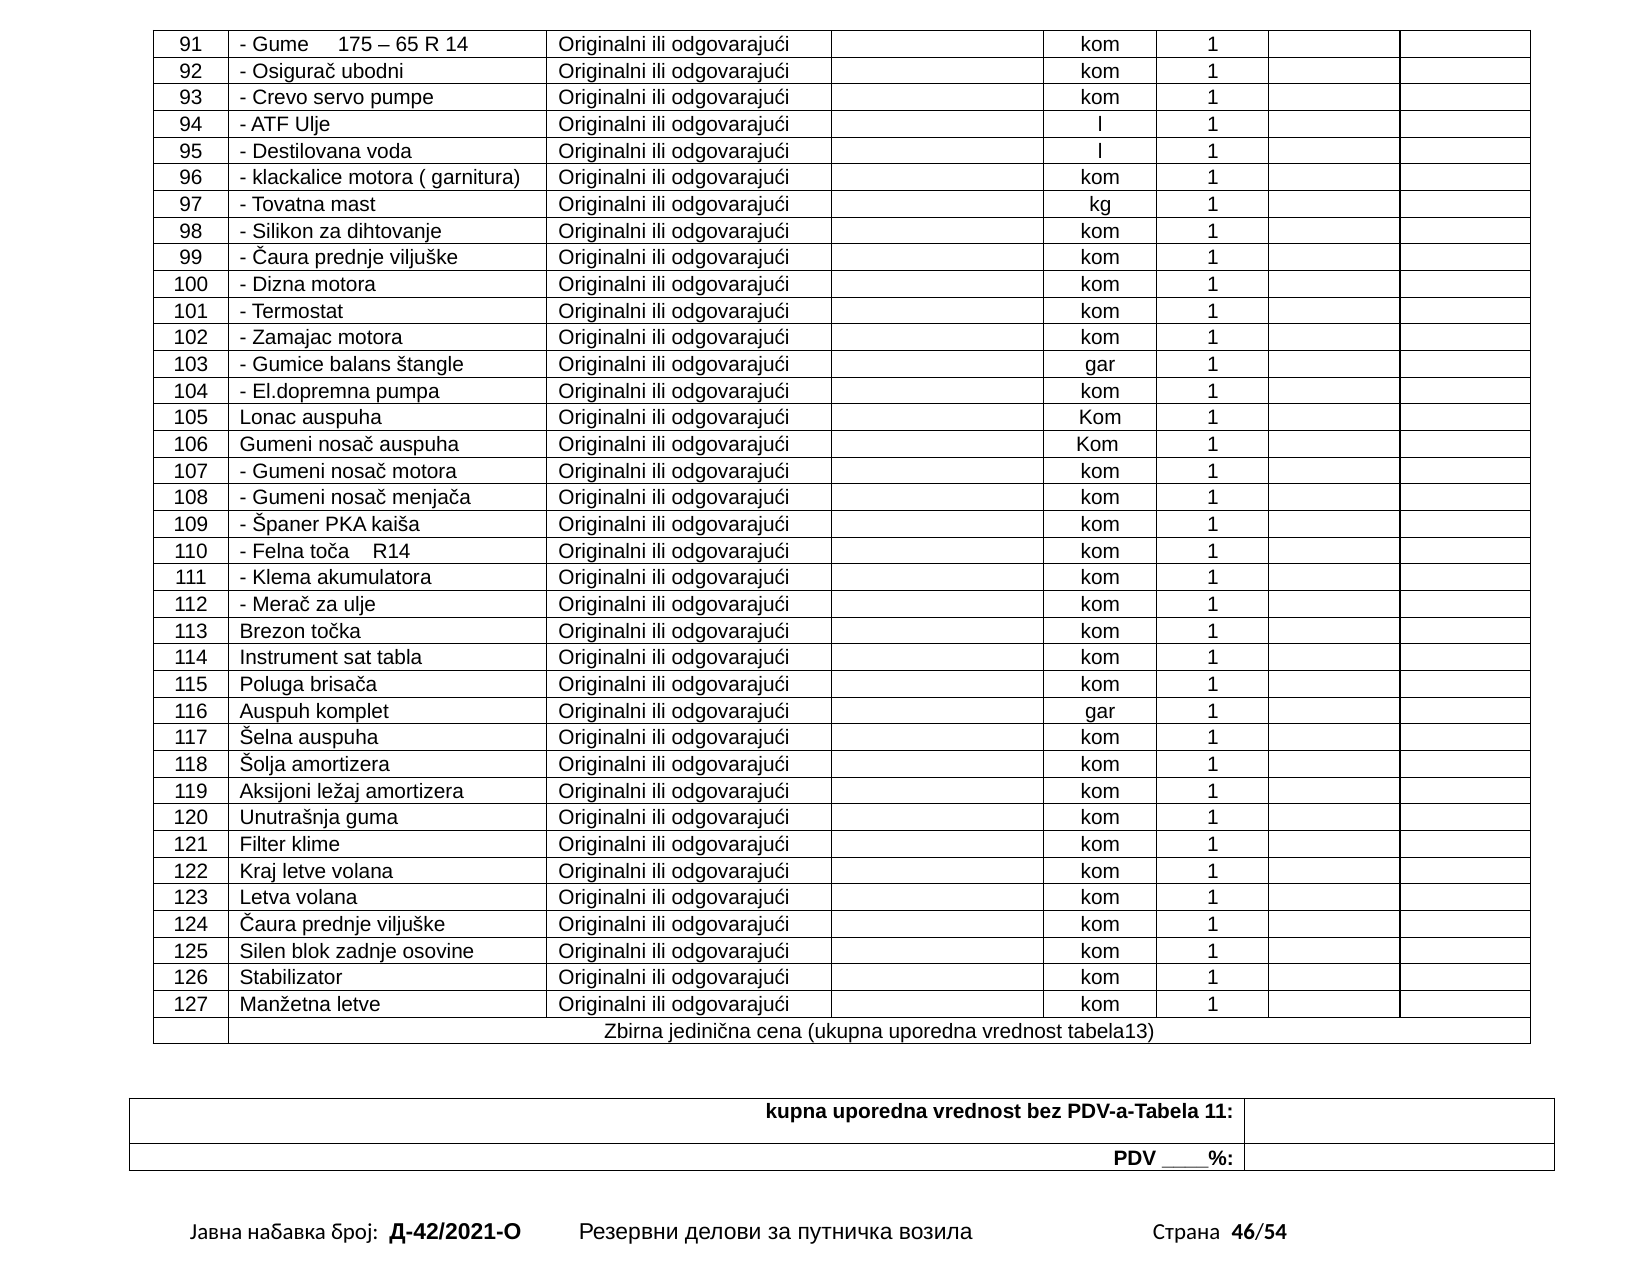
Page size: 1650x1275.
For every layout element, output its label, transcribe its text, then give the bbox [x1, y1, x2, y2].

table_cell 127 [154, 991, 228, 1017]
table_cell Originalni ili odgovarajući [547, 324, 831, 350]
table_cell [832, 831, 1043, 857]
table_cell [832, 378, 1043, 403]
table_cell 1 [1157, 778, 1268, 803]
table_cell [1269, 31, 1399, 57]
table_cell kom [1044, 244, 1156, 270]
table_cell [1269, 724, 1399, 750]
table_cell 1 [1157, 911, 1268, 937]
table_cell [1401, 938, 1530, 963]
table_cell [1401, 884, 1530, 910]
table_cell Originalni ili odgovarajući [547, 511, 831, 537]
table_cell 94 [154, 111, 228, 137]
table_cell Originalni ili odgovarajući [547, 618, 831, 643]
table_cell Čaura prednje viljuške [229, 911, 546, 937]
table_cell - Gumeni nosač menjača [229, 484, 546, 510]
table_cell 99 [154, 244, 228, 270]
table_cell 111 [154, 564, 228, 590]
table_cell Originalni ili odgovarajući [547, 698, 831, 723]
table_cell 1 [1157, 698, 1268, 723]
table_cell Originalni ili odgovarajući [547, 298, 831, 323]
table_cell kom [1044, 31, 1156, 57]
table_cell 1 [1157, 751, 1268, 777]
table_cell kom [1044, 778, 1156, 803]
table_cell Originalni ili odgovarajući [547, 884, 831, 910]
table_cell [1401, 991, 1530, 1017]
table_cell kom [1044, 831, 1156, 857]
table_cell [832, 58, 1043, 83]
table_cell 1 [1157, 351, 1268, 377]
table_cell kom [1044, 938, 1156, 963]
table_cell 120 [154, 804, 228, 830]
table_cell Originalni ili odgovarajući [547, 564, 831, 590]
table_cell 1 [1157, 218, 1268, 243]
table_cell 1 [1157, 538, 1268, 563]
table_cell [1269, 671, 1399, 697]
table_cell Originalni ili odgovarajući [547, 244, 831, 270]
table_cell Unutrašnja guma [229, 804, 546, 830]
table_cell [832, 671, 1043, 697]
table_cell 92 [154, 58, 228, 83]
table_cell [1269, 58, 1399, 83]
table_cell [1401, 724, 1530, 750]
table_cell [832, 31, 1043, 57]
table_cell 1 [1157, 298, 1268, 323]
table_cell [1269, 538, 1399, 563]
table_cell 1 [1157, 111, 1268, 137]
table_cell [1401, 964, 1530, 990]
table_cell - El.dopremna pumpa [229, 378, 546, 403]
table_cell [832, 804, 1043, 830]
table_cell 117 [154, 724, 228, 750]
table_cell kom [1044, 324, 1156, 350]
table_cell [1269, 618, 1399, 643]
table_cell Originalni ili odgovarajući [547, 751, 831, 777]
table_cell Kom [1044, 431, 1156, 457]
table_cell [1269, 191, 1399, 217]
table_cell 95 [154, 138, 228, 163]
table_cell 107 [154, 458, 228, 483]
table_cell [832, 351, 1043, 377]
table_cell 115 [154, 671, 228, 697]
table_cell 1 [1157, 244, 1268, 270]
table_cell [832, 271, 1043, 297]
table_cell 110 [154, 538, 228, 563]
table_cell Originalni ili odgovarajući [547, 858, 831, 883]
table_cell 1 [1157, 724, 1268, 750]
table_cell [832, 404, 1043, 430]
table_cell [832, 138, 1043, 163]
table_cell [1269, 111, 1399, 137]
table_cell 122 [154, 858, 228, 883]
table_cell kom [1044, 84, 1156, 110]
table_cell [832, 111, 1043, 137]
table_cell [832, 618, 1043, 643]
table_cell 1 [1157, 991, 1268, 1017]
table_cell Filter klime [229, 831, 546, 857]
table_cell - klackalice motora ( garnitura) [229, 164, 546, 190]
table_cell 1 [1157, 404, 1268, 430]
table_cell [1269, 351, 1399, 377]
table_cell - Klema akumulatora [229, 564, 546, 590]
table_cell [1269, 458, 1399, 483]
table_cell - Osigurač ubodni [229, 58, 546, 83]
table_cell [832, 511, 1043, 537]
table_cell [1269, 271, 1399, 297]
table_cell Originalni ili odgovarajući [547, 111, 831, 137]
table_cell Šelna auspuha [229, 724, 546, 750]
table_cell 101 [154, 298, 228, 323]
table_cell 1 [1157, 484, 1268, 510]
table_cell 106 [154, 431, 228, 457]
table_cell [1269, 244, 1399, 270]
table_cell Instrument sat tabla [229, 644, 546, 670]
table_cell kom [1044, 538, 1156, 563]
table_cell 1 [1157, 58, 1268, 83]
table_cell kom [1044, 671, 1156, 697]
table_cell [832, 938, 1043, 963]
table_cell kom [1044, 458, 1156, 483]
table_cell [1269, 164, 1399, 190]
table_cell 1 [1157, 138, 1268, 163]
table_cell Originalni ili odgovarajući [547, 271, 831, 297]
table_cell Kom [1044, 404, 1156, 430]
table_cell [832, 991, 1043, 1017]
table_cell Originalni ili odgovarajući [547, 404, 831, 430]
table_cell [832, 244, 1043, 270]
table_cell 100 [154, 271, 228, 297]
table_cell Kraj letve volana [229, 858, 546, 883]
table_cell [154, 1018, 228, 1043]
table_cell 121 [154, 831, 228, 857]
table_cell [1269, 698, 1399, 723]
table_cell kom [1044, 298, 1156, 323]
table_cell Originalni ili odgovarajući [547, 538, 831, 563]
table_cell [1401, 31, 1530, 57]
table_cell [1401, 298, 1530, 323]
table_cell [1401, 271, 1530, 297]
table_cell [832, 698, 1043, 723]
table_cell kom [1044, 618, 1156, 643]
table_cell Originalni ili odgovarajući [547, 218, 831, 243]
table_cell Šolja amortizera [229, 751, 546, 777]
table_cell kom [1044, 484, 1156, 510]
table_cell 126 [154, 964, 228, 990]
table_cell - Dizna motora [229, 271, 546, 297]
table_cell [1245, 1144, 1554, 1170]
table_cell [1401, 591, 1530, 617]
table_cell [1269, 298, 1399, 323]
table_cell [1401, 404, 1530, 430]
table_cell [1401, 751, 1530, 777]
table_cell [832, 538, 1043, 563]
table_cell [1401, 778, 1530, 803]
table_cell [1401, 911, 1530, 937]
table_cell kom [1044, 751, 1156, 777]
table_cell Originalni ili odgovarajući [547, 724, 831, 750]
table_cell [832, 724, 1043, 750]
table_cell 123 [154, 884, 228, 910]
table_cell 98 [154, 218, 228, 243]
table_cell Originalni ili odgovarajući [547, 644, 831, 670]
table_cell [1401, 111, 1530, 137]
table_cell Gumeni nosač auspuha [229, 431, 546, 457]
table_cell [1401, 431, 1530, 457]
table_cell [832, 484, 1043, 510]
table_cell 1 [1157, 324, 1268, 350]
table_cell Originalni ili odgovarajući [547, 591, 831, 617]
table_cell [1401, 324, 1530, 350]
table_cell 1 [1157, 644, 1268, 670]
table_cell 1 [1157, 84, 1268, 110]
table_cell [1401, 831, 1530, 857]
table_cell 1 [1157, 191, 1268, 217]
table_cell kg [1044, 191, 1156, 217]
table_cell [1269, 84, 1399, 110]
table_cell kom [1044, 164, 1156, 190]
table_cell [1269, 564, 1399, 590]
table_cell Originalni ili odgovarajući [547, 804, 831, 830]
table_cell [1269, 911, 1399, 937]
table_cell Originalni ili odgovarajući [547, 831, 831, 857]
table_cell [832, 591, 1043, 617]
table_cell - Španer PKA kaiša [229, 511, 546, 537]
table_cell kom [1044, 564, 1156, 590]
table_cell [1269, 138, 1399, 163]
table_cell [1401, 164, 1530, 190]
table_cell 1 [1157, 858, 1268, 883]
table_cell Originalni ili odgovarajući [547, 964, 831, 990]
table_cell - Gumice balans štangle [229, 351, 546, 377]
table_cell kom [1044, 58, 1156, 83]
table_cell 93 [154, 84, 228, 110]
table_cell [1269, 511, 1399, 537]
table_cell [1269, 484, 1399, 510]
table_cell 118 [154, 751, 228, 777]
table_cell Stabilizator [229, 964, 546, 990]
table_cell 1 [1157, 164, 1268, 190]
table_cell Originalni ili odgovarajući [547, 671, 831, 697]
table_cell kom [1044, 644, 1156, 670]
table_cell [1269, 218, 1399, 243]
table_cell kom [1044, 911, 1156, 937]
table_cell 1 [1157, 804, 1268, 830]
table_cell [1401, 618, 1530, 643]
table_cell [1269, 964, 1399, 990]
table_cell [832, 564, 1043, 590]
table_cell [1269, 884, 1399, 910]
table_cell kom [1044, 511, 1156, 537]
table_cell kom [1044, 884, 1156, 910]
table_cell l [1044, 138, 1156, 163]
table_cell Letva volana [229, 884, 546, 910]
table_cell [832, 884, 1043, 910]
table_cell [1269, 778, 1399, 803]
table_cell 1 [1157, 431, 1268, 457]
table_cell PDV ____%: [130, 1144, 1244, 1170]
table_cell 1 [1157, 378, 1268, 403]
table_cell [1269, 378, 1399, 403]
table_cell kom [1044, 858, 1156, 883]
table_cell 1 [1157, 618, 1268, 643]
table_cell [1401, 644, 1530, 670]
table_cell 119 [154, 778, 228, 803]
table_cell Zbirna jedinična cena (ukupna uporedna vrednost tabela13) [229, 1018, 1530, 1043]
table_cell 1 [1157, 964, 1268, 990]
table_header [1245, 1099, 1554, 1143]
table_cell - ATF Ulje [229, 111, 546, 137]
table_cell [1401, 858, 1530, 883]
table_cell - Tovatna mast [229, 191, 546, 217]
table_cell - Zamajac motora [229, 324, 546, 350]
table_cell [1401, 58, 1530, 83]
table_cell 114 [154, 644, 228, 670]
table_cell [1401, 138, 1530, 163]
table_cell Originalni ili odgovarajući [547, 911, 831, 937]
table_header kupna uporedna vrednost bez PDV-a-Tabela 11: [130, 1099, 1244, 1143]
table_cell [1269, 858, 1399, 883]
table_cell [1401, 511, 1530, 537]
table_cell Manžetna letve [229, 991, 546, 1017]
table_cell [1401, 378, 1530, 403]
table_cell Originalni ili odgovarajući [547, 484, 831, 510]
table_cell 103 [154, 351, 228, 377]
table_cell [1401, 218, 1530, 243]
table_cell [1269, 431, 1399, 457]
table_cell [832, 324, 1043, 350]
table_cell Originalni ili odgovarajući [547, 458, 831, 483]
table_cell - Gume 175 – 65 R 14 [229, 31, 546, 57]
table_cell 112 [154, 591, 228, 617]
table_cell Silen blok zadnje osovine [229, 938, 546, 963]
table_cell Originalni ili odgovarajući [547, 58, 831, 83]
table_cell Originalni ili odgovarajući [547, 138, 831, 163]
table_cell - Felna toča R14 [229, 538, 546, 563]
table_cell gar [1044, 351, 1156, 377]
table_cell 1 [1157, 458, 1268, 483]
table_cell [1401, 84, 1530, 110]
table_cell 102 [154, 324, 228, 350]
table_cell 113 [154, 618, 228, 643]
table_cell kom [1044, 964, 1156, 990]
table_cell [1269, 938, 1399, 963]
table_cell - Merač za ulje [229, 591, 546, 617]
table_cell kom [1044, 991, 1156, 1017]
table_cell [832, 164, 1043, 190]
table_cell [1401, 484, 1530, 510]
table_cell 108 [154, 484, 228, 510]
table_cell [832, 458, 1043, 483]
table_cell 1 [1157, 831, 1268, 857]
table_cell [1269, 804, 1399, 830]
table_cell Originalni ili odgovarajući [547, 164, 831, 190]
table_cell 1 [1157, 591, 1268, 617]
table_cell [1269, 831, 1399, 857]
table_cell Auspuh komplet [229, 698, 546, 723]
table_cell [1269, 991, 1399, 1017]
table_cell [1401, 244, 1530, 270]
table_cell Poluga brisača [229, 671, 546, 697]
table_cell Originalni ili odgovarajući [547, 31, 831, 57]
table_cell [1269, 751, 1399, 777]
table_cell [1269, 591, 1399, 617]
table_cell gar [1044, 698, 1156, 723]
table_cell [1269, 644, 1399, 670]
table_cell 1 [1157, 511, 1268, 537]
table_cell 105 [154, 404, 228, 430]
table_cell 1 [1157, 884, 1268, 910]
table_cell kom [1044, 271, 1156, 297]
table_cell [832, 911, 1043, 937]
table_cell - Čaura prednje viljuške [229, 244, 546, 270]
table_cell Originalni ili odgovarajući [547, 191, 831, 217]
table_cell kom [1044, 804, 1156, 830]
table_cell 125 [154, 938, 228, 963]
table_cell 124 [154, 911, 228, 937]
table_cell Originalni ili odgovarajući [547, 991, 831, 1017]
table_cell [832, 84, 1043, 110]
table_cell Originalni ili odgovarajući [547, 938, 831, 963]
table_cell Lonac auspuha [229, 404, 546, 430]
table_cell [1401, 538, 1530, 563]
table_cell [1401, 804, 1530, 830]
table_cell [1401, 671, 1530, 697]
table_cell - Termostat [229, 298, 546, 323]
table_cell 104 [154, 378, 228, 403]
table_cell [832, 298, 1043, 323]
table_cell - Crevo servo pumpe [229, 84, 546, 110]
table_cell 1 [1157, 564, 1268, 590]
table_cell Originalni ili odgovarajući [547, 378, 831, 403]
table_cell Originalni ili odgovarajući [547, 84, 831, 110]
table_cell - Silikon za dihtovanje [229, 218, 546, 243]
table_cell kom [1044, 724, 1156, 750]
table_cell 1 [1157, 31, 1268, 57]
table_cell kom [1044, 218, 1156, 243]
table_cell [832, 751, 1043, 777]
table_cell l [1044, 111, 1156, 137]
table_cell Brezon točka [229, 618, 546, 643]
table_cell [832, 431, 1043, 457]
table_cell [1401, 458, 1530, 483]
table_cell Originalni ili odgovarajući [547, 778, 831, 803]
table_cell [832, 778, 1043, 803]
table_cell 97 [154, 191, 228, 217]
table_cell [832, 218, 1043, 243]
table_cell [1269, 404, 1399, 430]
table_cell 96 [154, 164, 228, 190]
table_cell Aksijoni ležaj amortizera [229, 778, 546, 803]
table_cell 116 [154, 698, 228, 723]
table_cell 91 [154, 31, 228, 57]
table_cell 1 [1157, 671, 1268, 697]
table_cell [832, 964, 1043, 990]
table_cell 109 [154, 511, 228, 537]
table_cell [1401, 564, 1530, 590]
table_cell [1401, 191, 1530, 217]
table_cell - Destilovana voda [229, 138, 546, 163]
table_cell Originalni ili odgovarajući [547, 431, 831, 457]
table_cell [1401, 698, 1530, 723]
table_cell [832, 858, 1043, 883]
table_cell 1 [1157, 271, 1268, 297]
table_cell 1 [1157, 938, 1268, 963]
table_cell kom [1044, 378, 1156, 403]
table_cell [832, 191, 1043, 217]
table_cell kom [1044, 591, 1156, 617]
table_cell [1401, 351, 1530, 377]
table_cell - Gumeni nosač motora [229, 458, 546, 483]
table_cell [1269, 324, 1399, 350]
table_cell Originalni ili odgovarajući [547, 351, 831, 377]
table_cell [832, 644, 1043, 670]
